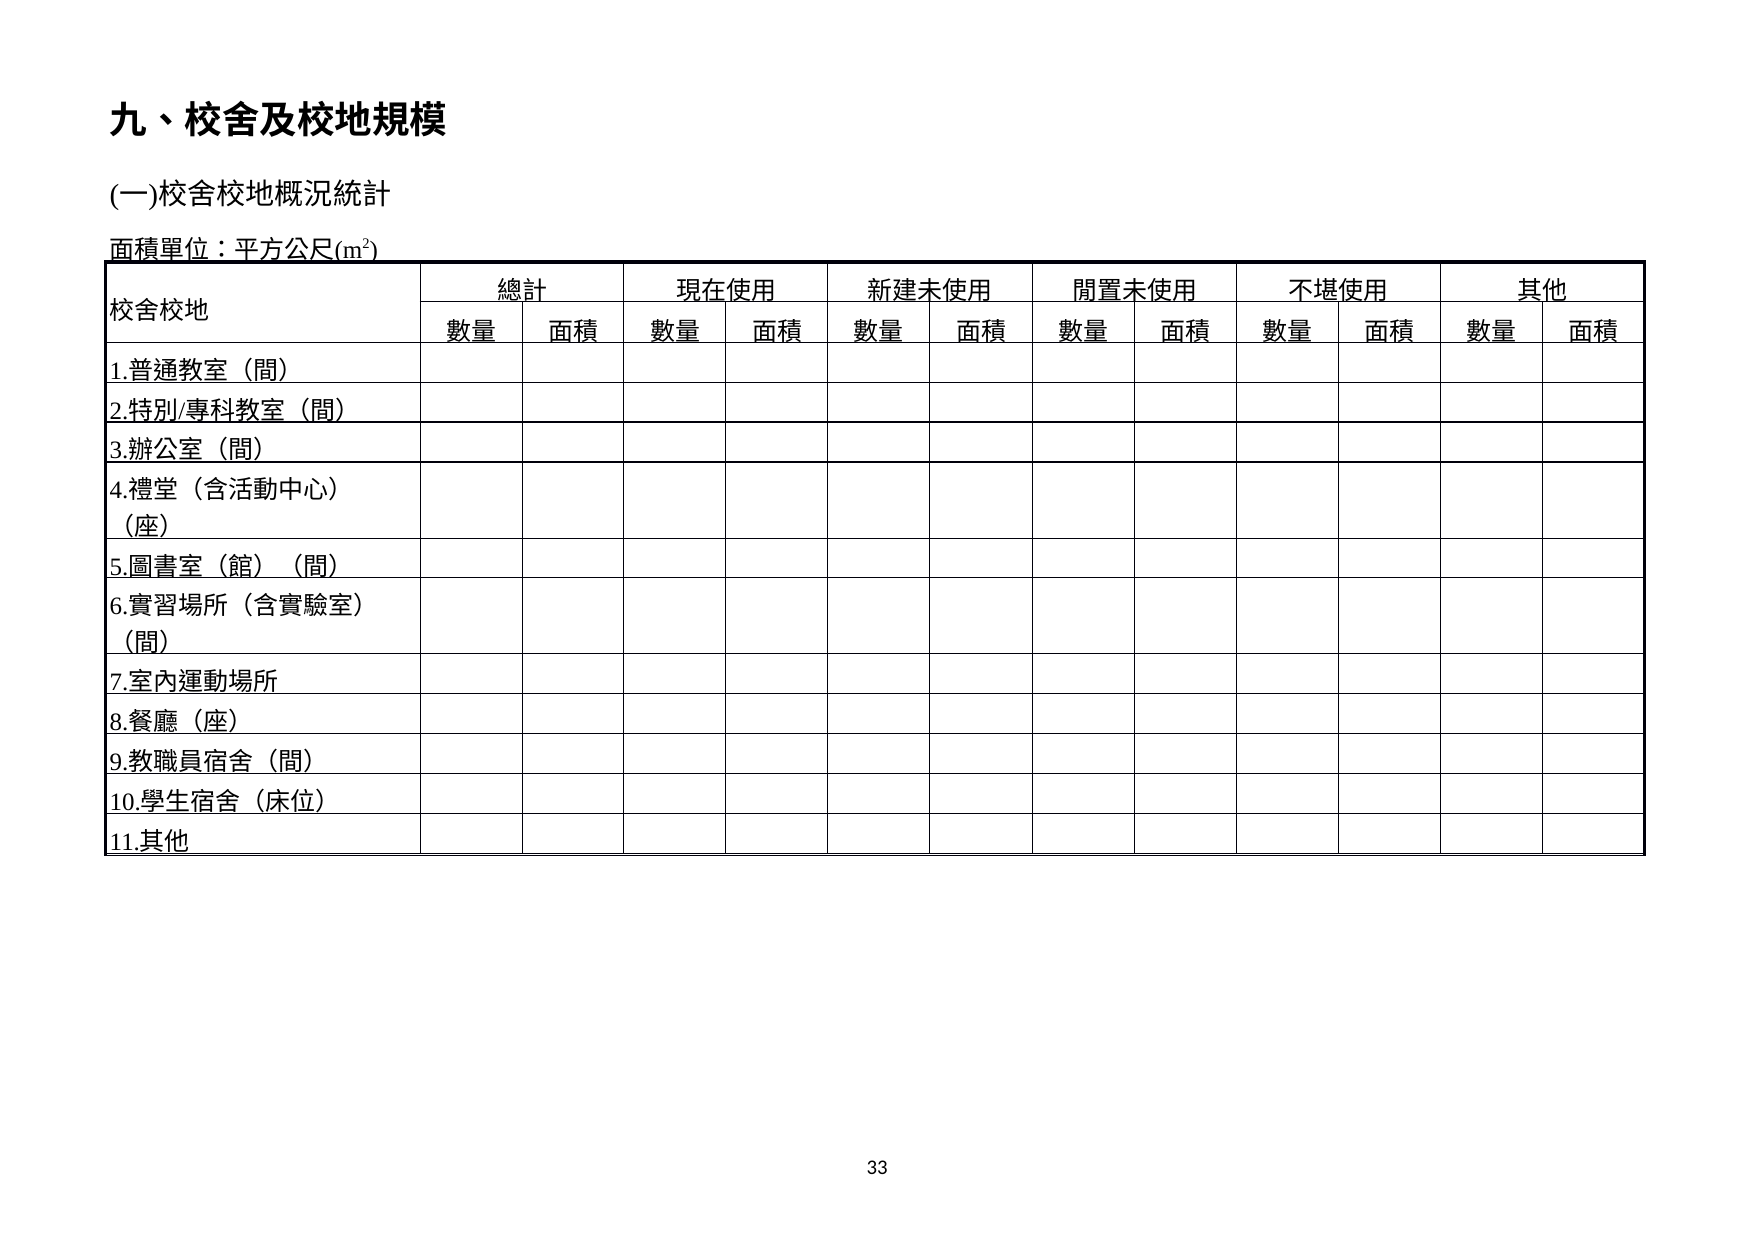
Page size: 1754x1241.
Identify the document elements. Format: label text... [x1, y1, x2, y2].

table_header 校舍校地 [107, 264, 420, 342]
table_cell [726, 578, 827, 653]
table_cell [421, 734, 522, 773]
table_cell [1339, 694, 1440, 733]
table_cell [828, 423, 929, 461]
table_cell [421, 774, 522, 813]
table_cell [1543, 814, 1643, 853]
table_cell [828, 814, 929, 853]
table_cell [1339, 734, 1440, 773]
table_cell [828, 463, 929, 537]
table_cell [1339, 578, 1440, 653]
table_cell [624, 654, 725, 693]
table_cell [1033, 654, 1134, 693]
table_cell [1237, 423, 1338, 461]
table_cell [930, 578, 1032, 653]
table_cell [1441, 774, 1542, 813]
table_cell [523, 694, 623, 733]
text 面積單位：平方公尺(m2) [109, 223, 1645, 260]
table_cell [726, 814, 827, 853]
table_cell [421, 539, 522, 577]
table_cell [1543, 343, 1643, 382]
table_cell [523, 654, 623, 693]
table_cell [1441, 343, 1542, 382]
table_cell [523, 734, 623, 773]
table_cell [1441, 539, 1542, 577]
table_cell [1237, 578, 1338, 653]
table_cell [930, 539, 1032, 577]
table_cell [624, 383, 725, 421]
table_cell [930, 463, 1032, 537]
table_cell [1543, 539, 1643, 577]
table_cell [930, 814, 1032, 853]
table_cell [1237, 383, 1338, 421]
table_cell [421, 694, 522, 733]
table_cell [828, 734, 929, 773]
table_cell 9.教職員宿舍（間） [107, 734, 420, 773]
table_cell [624, 814, 725, 853]
table_cell [421, 654, 522, 693]
table_cell 面積 [930, 302, 1032, 342]
table_cell [1543, 654, 1643, 693]
table_cell [1237, 343, 1338, 382]
table_cell 7.室內運動場所 [107, 654, 420, 693]
table_header 新建未使用 [828, 264, 1032, 301]
table_cell 1.普通教室（間） [107, 343, 420, 382]
table_cell [828, 774, 929, 813]
table_cell [1135, 734, 1236, 773]
table_cell [1543, 694, 1643, 733]
table_cell [1339, 814, 1440, 853]
table_cell [523, 423, 623, 461]
table_cell [523, 774, 623, 813]
table_cell [1033, 814, 1134, 853]
table_cell [1237, 734, 1338, 773]
table_cell [828, 578, 929, 653]
table_header 閒置未使用 [1033, 264, 1236, 301]
table_cell [828, 654, 929, 693]
table_cell [1339, 423, 1440, 461]
table_cell [624, 774, 725, 813]
table_cell [1441, 423, 1542, 461]
text (一)校舍校地概況統計 [109, 148, 1645, 223]
table_cell [1441, 654, 1542, 693]
table_cell [1033, 343, 1134, 382]
table_cell [1237, 774, 1338, 813]
table_cell [624, 463, 725, 537]
table_cell [1543, 383, 1643, 421]
table_cell [624, 694, 725, 733]
table_cell [1135, 814, 1236, 853]
table_cell 面積 [726, 302, 827, 342]
table_cell [1135, 343, 1236, 382]
table_cell [930, 734, 1032, 773]
table_cell [1543, 463, 1643, 537]
table_cell [1543, 578, 1643, 653]
table_cell [1237, 694, 1338, 733]
table_cell 2.特別/專科教室（間） [107, 383, 420, 421]
table_cell 11.其他 [107, 814, 420, 853]
table_header 總計 [421, 264, 623, 301]
table_cell [624, 734, 725, 773]
table_cell [624, 423, 725, 461]
table_cell 數量 [1441, 302, 1542, 342]
table_cell [421, 423, 522, 461]
table_cell [421, 383, 522, 421]
table_cell [1237, 814, 1338, 853]
table_cell [523, 539, 623, 577]
table_cell [1135, 383, 1236, 421]
table_cell [1339, 539, 1440, 577]
table_cell 數量 [421, 302, 522, 342]
table_cell 數量 [1033, 302, 1134, 342]
table_cell [421, 463, 522, 537]
table_cell [1441, 694, 1542, 733]
table_cell [828, 383, 929, 421]
table_cell [624, 578, 725, 653]
table_cell [930, 423, 1032, 461]
table_cell [726, 343, 827, 382]
table_cell [1135, 463, 1236, 537]
table_cell [1339, 383, 1440, 421]
table_cell [828, 343, 929, 382]
table_cell [1033, 539, 1134, 577]
table_cell [1441, 814, 1542, 853]
table_cell [1441, 383, 1542, 421]
table_cell [1237, 654, 1338, 693]
table_cell 6.實習場所（含實驗室）（間） [107, 578, 420, 653]
table_cell [828, 694, 929, 733]
table_cell [523, 383, 623, 421]
table_cell 5.圖書室（館）（間） [107, 539, 420, 577]
table_cell [421, 814, 522, 853]
table_cell [1135, 539, 1236, 577]
table_cell [421, 578, 522, 653]
table_cell [1135, 694, 1236, 733]
table_cell [1135, 578, 1236, 653]
table_cell [726, 694, 827, 733]
table_cell [1135, 423, 1236, 461]
table_cell [726, 423, 827, 461]
table_cell [1135, 654, 1236, 693]
table_cell 數量 [1237, 302, 1338, 342]
table_cell [930, 774, 1032, 813]
table_cell [1543, 423, 1643, 461]
table_cell [1237, 463, 1338, 537]
subtitle 九、校舍及校地規模 [109, 73, 1645, 148]
table_cell [1033, 694, 1134, 733]
table_cell [930, 343, 1032, 382]
table_cell [726, 539, 827, 577]
table_cell [523, 578, 623, 653]
table_cell [828, 539, 929, 577]
table_cell [421, 343, 522, 382]
table_cell [1033, 578, 1134, 653]
table_cell [1441, 578, 1542, 653]
table_cell [726, 734, 827, 773]
table_cell 3.辦公室（間） [107, 423, 420, 461]
table_cell [726, 463, 827, 537]
table_cell [930, 383, 1032, 421]
table_cell 4.禮堂（含活動中心）（座） [107, 463, 420, 537]
table_cell [624, 343, 725, 382]
table_cell [1033, 774, 1134, 813]
table_cell [523, 463, 623, 537]
table_cell [1339, 343, 1440, 382]
table_cell 面積 [1339, 302, 1440, 342]
table_cell [1135, 774, 1236, 813]
table_cell [1033, 423, 1134, 461]
table_cell [930, 654, 1032, 693]
table_cell 面積 [1135, 302, 1236, 342]
table_cell [624, 539, 725, 577]
table_cell [1543, 774, 1643, 813]
table_cell [523, 814, 623, 853]
table_cell [1441, 734, 1542, 773]
table_cell [1237, 539, 1338, 577]
table_header 現在使用 [624, 264, 827, 301]
table_cell [1033, 383, 1134, 421]
table_cell [1339, 654, 1440, 693]
table_cell [726, 774, 827, 813]
table_cell 數量 [624, 302, 725, 342]
table_cell [1441, 463, 1542, 537]
table_cell [726, 654, 827, 693]
table_cell [523, 343, 623, 382]
table_cell 10.學生宿舍（床位） [107, 774, 420, 813]
table_cell 8.餐廳（座） [107, 694, 420, 733]
table_cell 數量 [828, 302, 929, 342]
table_cell [1339, 774, 1440, 813]
table_cell 面積 [1543, 302, 1643, 342]
table_header 不堪使用 [1237, 264, 1440, 301]
table_cell [930, 694, 1032, 733]
table_cell [1033, 463, 1134, 537]
table_cell [1339, 463, 1440, 537]
table_cell [726, 383, 827, 421]
table_cell [1543, 734, 1643, 773]
table_header 其他 [1441, 264, 1643, 301]
table_cell [1033, 734, 1134, 773]
table_cell 面積 [523, 302, 623, 342]
